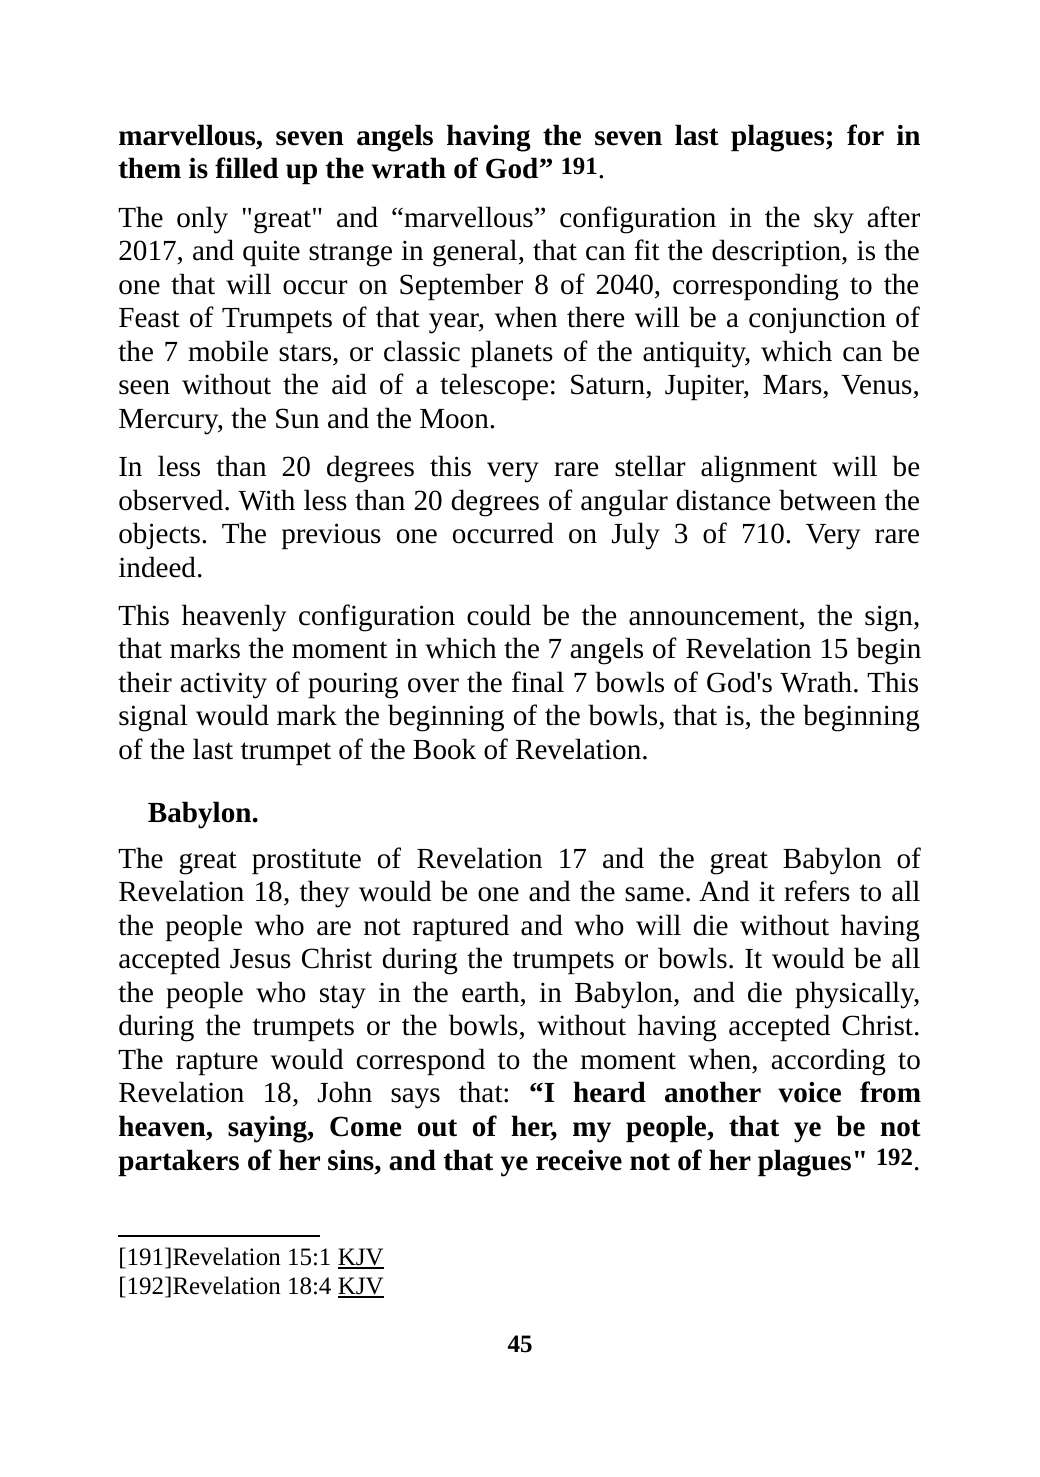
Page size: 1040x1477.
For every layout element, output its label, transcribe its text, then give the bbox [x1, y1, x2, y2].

text The only "great" and “marvellous” configuration in the sky after 2017, and quite strange in general, that can fit the description, is the one that will occur on September 8 of 2040, corresponding to the Feast of Trumpets of that year, when there will be a conjunction of the 7 mobile stars, or classic planets of the antiquity, which can be seen without the aid of a telescope: Saturn, Jupiter, Mars, Venus, Mercury, the Sun and the Moon. [118, 200, 921, 434]
text marvellous, seven angels having the seven last plagues; for in them is filled up the wrath of God” . [118, 118, 921, 185]
text Revelation 15:1 KJV [118, 1242, 921, 1271]
subtitle Babylon. [148, 795, 921, 828]
text This heavenly configuration could be the announcement, the sign, that marks the moment in which the 7 angels of Revelation 15 begin their activity of pouring over the final 7 bowls of God's Wrath. This signal would mark the beginning of the bowls, that is, the beginning of the last trumpet of the Book of Revelation. [118, 598, 921, 766]
text Revelation 18:4 KJV [118, 1271, 921, 1300]
text The great prostitute of Revelation 17 and the great Babylon of Revelation 18, they would be one and the same. And it refers to all the people who are not raptured and who will die without having accepted Jesus Christ during the trumpets or bowls. It would be all the people who stay in the earth, in Babylon, and die physically, during the trumpets or the bowls, without having accepted Christ. The rapture would correspond to the moment when, according to Revelation 18, John says that: “I heard another voice from heaven, saying, Come out of her, my people, that ye be not partakers of her sins, and that ye receive not of her plagues" . [118, 841, 921, 1176]
text In less than 20 degrees this very rare stellar alignment will be observed. With less than 20 degrees of angular distance between the objects. The previous one occurred on July 3 of 710. Very rare indeed. [118, 449, 921, 583]
